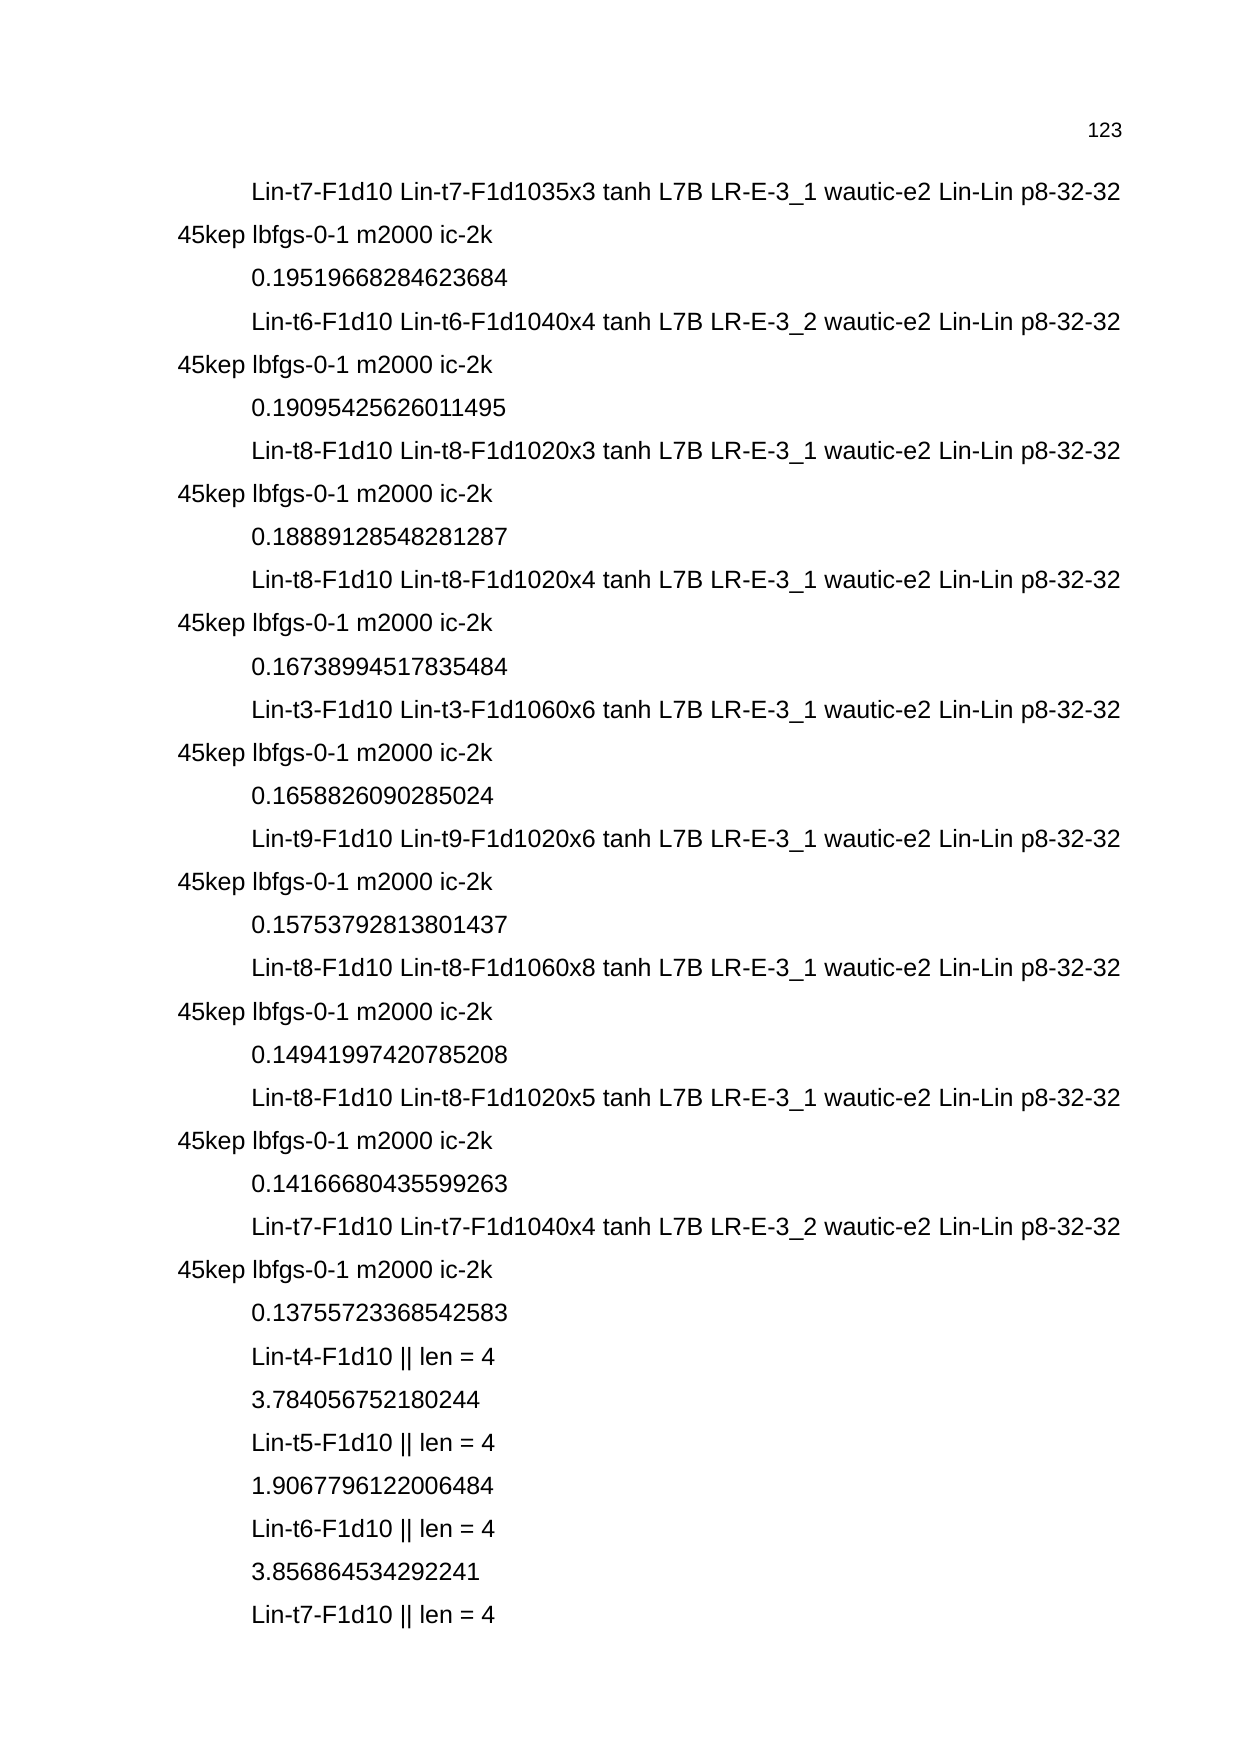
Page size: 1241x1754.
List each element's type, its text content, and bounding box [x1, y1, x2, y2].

text 0.14941997420785208 [177, 1039, 1122, 1068]
text 0.16738994517835484 [177, 651, 1122, 680]
text 0.19519668284623684 [177, 263, 1122, 292]
text Lin-t6-F1d10 Lin-t6-F1d1040x4 tanh L7B LR-E-3_2 wautic-e2 Lin-Lin p8-32-32 45kep lbfgs-0-1 m2000 ic-2k [177, 306, 1122, 378]
text Lin-t7-F1d10 || len = 4 [177, 1600, 1122, 1629]
text Lin-t5-F1d10 || len = 4 [177, 1428, 1122, 1456]
text Lin-t4-F1d10 || len = 4 [177, 1341, 1122, 1370]
text 0.14166680435599263 [177, 1169, 1122, 1198]
text 0.1658826090285024 [177, 781, 1122, 809]
text 0.15753792813801437 [177, 910, 1122, 939]
text Lin-t7-F1d10 Lin-t7-F1d1040x4 tanh L7B LR-E-3_2 wautic-e2 Lin-Lin p8-32-32 45kep lbfgs-0-1 m2000 ic-2k [177, 1212, 1122, 1284]
text 3.784056752180244 [177, 1384, 1122, 1413]
text Lin-t9-F1d10 Lin-t9-F1d1020x6 tanh L7B LR-E-3_1 wautic-e2 Lin-Lin p8-32-32 45kep lbfgs-0-1 m2000 ic-2k [177, 824, 1122, 896]
text Lin-t8-F1d10 Lin-t8-F1d1020x4 tanh L7B LR-E-3_1 wautic-e2 Lin-Lin p8-32-32 45kep lbfgs-0-1 m2000 ic-2k [177, 565, 1122, 637]
text Lin-t8-F1d10 Lin-t8-F1d1020x3 tanh L7B LR-E-3_1 wautic-e2 Lin-Lin p8-32-32 45kep lbfgs-0-1 m2000 ic-2k [177, 436, 1122, 508]
text Lin-t8-F1d10 Lin-t8-F1d1020x5 tanh L7B LR-E-3_1 wautic-e2 Lin-Lin p8-32-32 45kep lbfgs-0-1 m2000 ic-2k [177, 1083, 1122, 1154]
text 0.13755723368542583 [177, 1298, 1122, 1327]
text Lin-t8-F1d10 Lin-t8-F1d1060x8 tanh L7B LR-E-3_1 wautic-e2 Lin-Lin p8-32-32 45kep lbfgs-0-1 m2000 ic-2k [177, 953, 1122, 1025]
text 0.18889128548281287 [177, 522, 1122, 551]
text Lin-t6-F1d10 || len = 4 [177, 1514, 1122, 1543]
text Lin-t3-F1d10 Lin-t3-F1d1060x6 tanh L7B LR-E-3_1 wautic-e2 Lin-Lin p8-32-32 45kep lbfgs-0-1 m2000 ic-2k [177, 694, 1122, 766]
text 0.19095425626011495 [177, 393, 1122, 421]
text 1.9067796122006484 [177, 1471, 1122, 1499]
text 3.856864534292241 [177, 1557, 1122, 1586]
text Lin-t7-F1d10 Lin-t7-F1d1035x3 tanh L7B LR-E-3_1 wautic-e2 Lin-Lin p8-32-32 45kep lbfgs-0-1 m2000 ic-2k [177, 177, 1122, 249]
